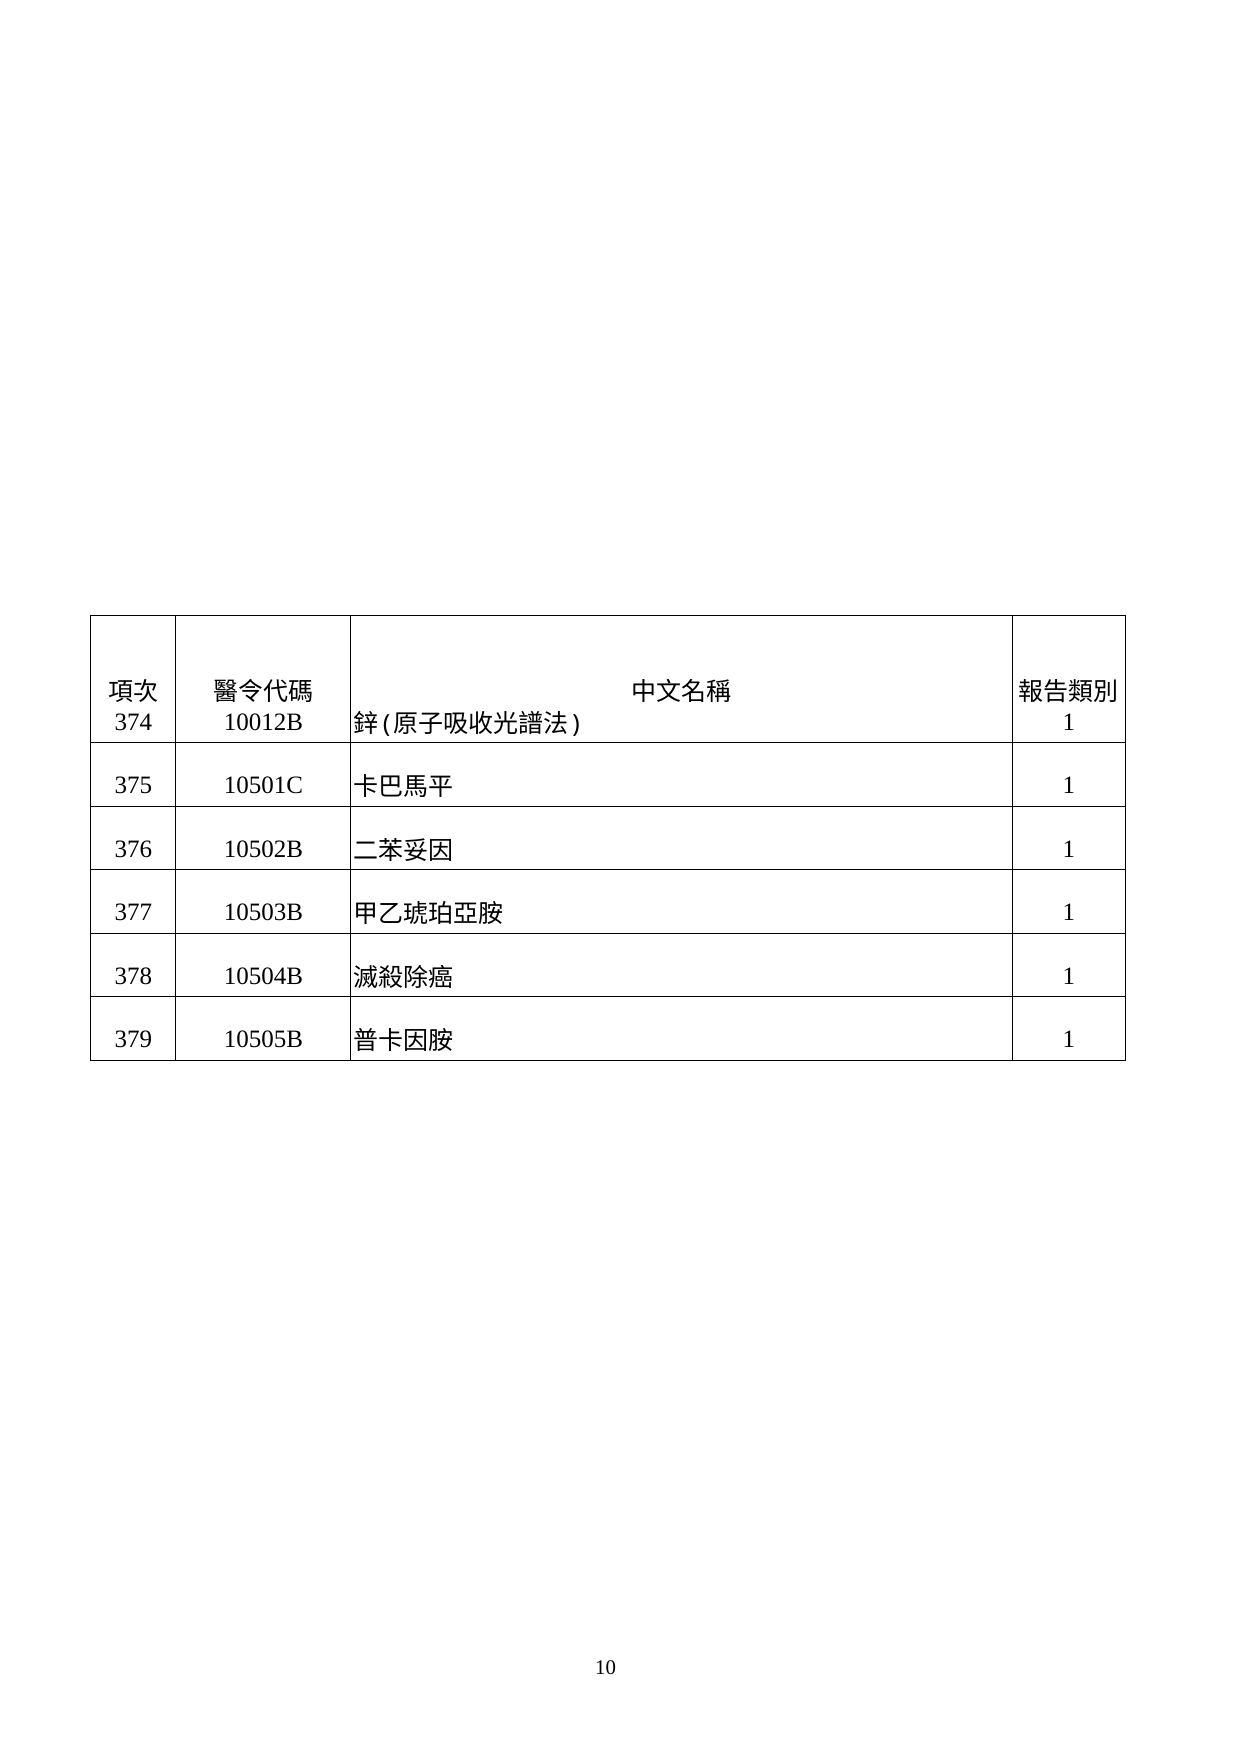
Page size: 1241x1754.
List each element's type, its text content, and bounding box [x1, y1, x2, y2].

table_cell 1 [1013, 679, 1125, 742]
table_cell 378 [91, 934, 175, 996]
table_cell 10012B [176, 679, 350, 742]
table_cell 1 [1013, 870, 1125, 933]
table_cell 377 [91, 870, 175, 933]
table_cell [1126, 933, 1240, 996]
table_header [351, 616, 1012, 679]
table_header [1126, 615, 1240, 678]
table_cell 376 [91, 807, 175, 869]
table_cell 374 [91, 679, 175, 742]
table_header [1013, 616, 1125, 679]
table_cell 1 [1013, 743, 1125, 806]
table_cell 10502B [176, 807, 350, 869]
table_cell 二苯妥因 [351, 807, 1012, 869]
table_cell 1 [1013, 997, 1125, 1060]
table_cell 卡巴馬平 [351, 743, 1012, 806]
table_header [176, 616, 350, 679]
table_cell 滅殺除癌 [351, 934, 1012, 996]
table_cell 10505B [176, 997, 350, 1060]
table_cell 1 [1013, 934, 1125, 996]
table_cell 甲乙琥珀亞胺 [351, 870, 1012, 933]
table_cell [1126, 679, 1240, 742]
table_cell 10504B [176, 934, 350, 996]
table_cell [1126, 996, 1240, 1060]
table_cell 普卡因胺 [351, 997, 1012, 1060]
table_cell 10501C [176, 743, 350, 806]
table_cell 鋅(原子吸收光譜法) [351, 679, 1012, 742]
table_header [91, 616, 175, 679]
table_cell [1126, 869, 1240, 933]
table_cell [1126, 742, 1240, 806]
table_cell 1 [1013, 807, 1125, 869]
table_cell 10503B [176, 870, 350, 933]
table_cell [1126, 806, 1240, 869]
table_cell 379 [91, 997, 175, 1060]
table_cell 375 [91, 743, 175, 806]
